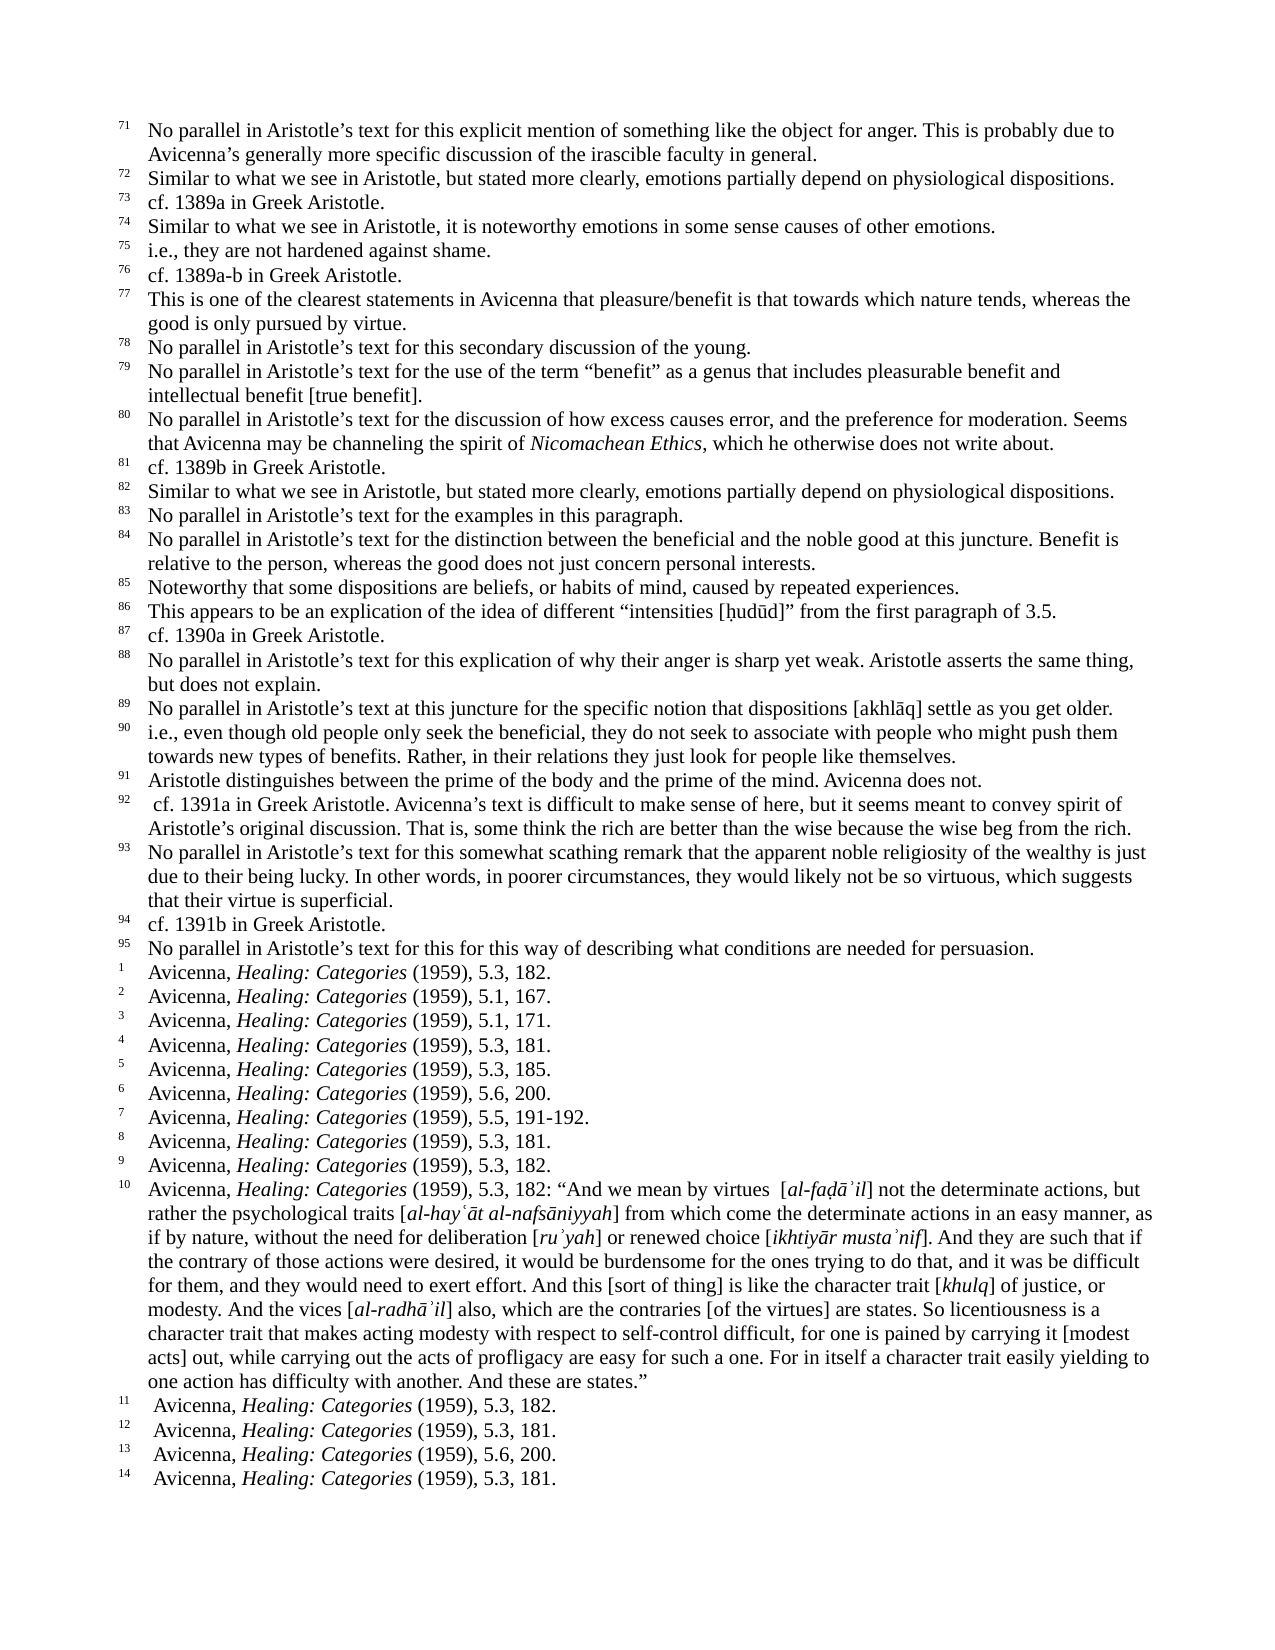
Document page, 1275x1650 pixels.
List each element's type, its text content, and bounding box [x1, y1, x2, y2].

text Avicenna, Healing: Categories (1959), 5.5, 191-192. [118, 1105, 1157, 1129]
text No parallel in Aristotle’s text for this for this way of describing what conditions are needed for persuasion. [118, 936, 1157, 960]
text cf. 1389a in Greek Aristotle. [118, 190, 1157, 214]
text Avicenna, Healing: Categories (1959), 5.1, 171. [118, 1008, 1157, 1032]
text Avicenna, Healing: Categories (1959), 5.3, 182. [118, 1153, 1157, 1177]
text Similar to what we see in Aristotle, but stated more clearly, emotions partially depend on physiological dispositions. [118, 166, 1157, 190]
text No parallel in Aristotle’s text at this juncture for the specific notion that dispositions [akhlāq] settle as you get older. [118, 696, 1157, 720]
text cf. 1389b in Greek Aristotle. [118, 455, 1157, 479]
text cf. 1391b in Greek Aristotle. [118, 912, 1157, 936]
text This appears to be an explication of the idea of different “intensities [ḥudūd]” from the first paragraph of 3.5. [118, 599, 1157, 623]
text i.e., they are not hardened against shame. [118, 238, 1157, 262]
text cf. 1390a in Greek Aristotle. [118, 623, 1157, 647]
text No parallel in Aristotle’s text for this explicit mention of something like the object for anger. This is probably due to Avicenna’s generally more specific discussion of the irascible faculty in general. [118, 118, 1157, 166]
text Similar to what we see in Aristotle, but stated more clearly, emotions partially depend on physiological dispositions. [118, 479, 1157, 503]
text Noteworthy that some dispositions are beliefs, or habits of mind, caused by repeated experiences. [118, 575, 1157, 599]
text cf. 1389a-b in Greek Aristotle. [118, 262, 1157, 287]
text Avicenna, Healing: Categories (1959), 5.3, 181. [118, 1032, 1157, 1057]
text Aristotle distinguishes between the prime of the body and the prime of the mind. Avicenna does not. [118, 768, 1157, 792]
text Avicenna, Healing: Categories (1959), 5.3, 181. [118, 1466, 1157, 1490]
text Avicenna, Healing: Categories (1959), 5.3, 185. [118, 1057, 1157, 1081]
text No parallel in Aristotle’s text for the examples in this paragraph. [118, 503, 1157, 527]
text Avicenna, Healing: Categories (1959), 5.3, 181. [118, 1417, 1157, 1442]
text Avicenna, Healing: Categories (1959), 5.1, 167. [118, 984, 1157, 1008]
text Avicenna, Healing: Categories (1959), 5.6, 200. [118, 1442, 1157, 1466]
text Avicenna, Healing: Categories (1959), 5.6, 200. [118, 1081, 1157, 1105]
text No parallel in Aristotle’s text for this explication of why their anger is sharp yet weak. Aristotle asserts the same thing, but does not explain. [118, 647, 1157, 696]
text No parallel in Aristotle’s text for this secondary discussion of the young. [118, 335, 1157, 359]
text Avicenna, Healing: Categories (1959), 5.3, 182. [118, 960, 1157, 984]
text i.e., even though old people only seek the beneficial, they do not seek to associate with people who might push them towards new types of benefits. Rather, in their relations they just look for people like themselves. [118, 720, 1157, 768]
text Avicenna, Healing: Categories (1959), 5.3, 181. [118, 1129, 1157, 1153]
text No parallel in Aristotle’s text for the discussion of how excess causes error, and the preference for moderation. Seems that Avicenna may be channeling the spirit of Nicomachean Ethics, which he otherwise does not write about. [118, 407, 1157, 455]
text No parallel in Aristotle’s text for this somewhat scathing remark that the apparent noble religiosity of the wealthy is just due to their being lucky. In other words, in poorer circumstances, they would likely not be so virtuous, which suggests that their virtue is superficial. [118, 840, 1157, 912]
text This is one of the clearest statements in Avicenna that pleasure/benefit is that towards which nature tends, whereas the good is only pursued by virtue. [118, 287, 1157, 335]
text Similar to what we see in Aristotle, it is noteworthy emotions in some sense causes of other emotions. [118, 214, 1157, 238]
text Avicenna, Healing: Categories (1959), 5.3, 182. [118, 1393, 1157, 1417]
text cf. 1391a in Greek Aristotle. Avicenna’s text is difficult to make sense of here, but it seems meant to convey spirit of Aristotle’s original discussion. That is, some think the rich are better than the wise because the wise beg from the rich. [118, 792, 1157, 840]
text No parallel in Aristotle’s text for the distinction between the beneficial and the noble good at this juncture. Benefit is relative to the person, whereas the good does not just concern personal interests. [118, 527, 1157, 575]
text Avicenna, Healing: Categories (1959), 5.3, 182: “And we mean by virtues [al-faḍāʾil] not the determinate actions, but rather the psychological traits [al-hayʿāt al-nafsāniyyah] from which come the determinate actions in an easy manner, as if by nature, without the need for deliberation [ruʾyah] or renewed choice [ikhtiyār mustaʾnif]. And they are such that if the contrary of those actions were desired, it would be burdensome for the ones trying to do that, and it was be difficult for them, and they would need to exert effort. And this [sort of thing] is like the character trait [khulq] of justice, or modesty. And the vices [al-radhāʾil] also, which are the contraries [of the virtues] are states. So licentiousness is a character trait that makes acting modesty with respect to self-control difficult, for one is pained by carrying it [modest acts] out, while carrying out the acts of profligacy are easy for such a one. For in itself a character trait easily yielding to one action has difficulty with another. And these are states.” [118, 1177, 1157, 1393]
text No parallel in Aristotle’s text for the use of the term “benefit” as a genus that includes pleasurable benefit and intellectual benefit [true benefit]. [118, 359, 1157, 407]
